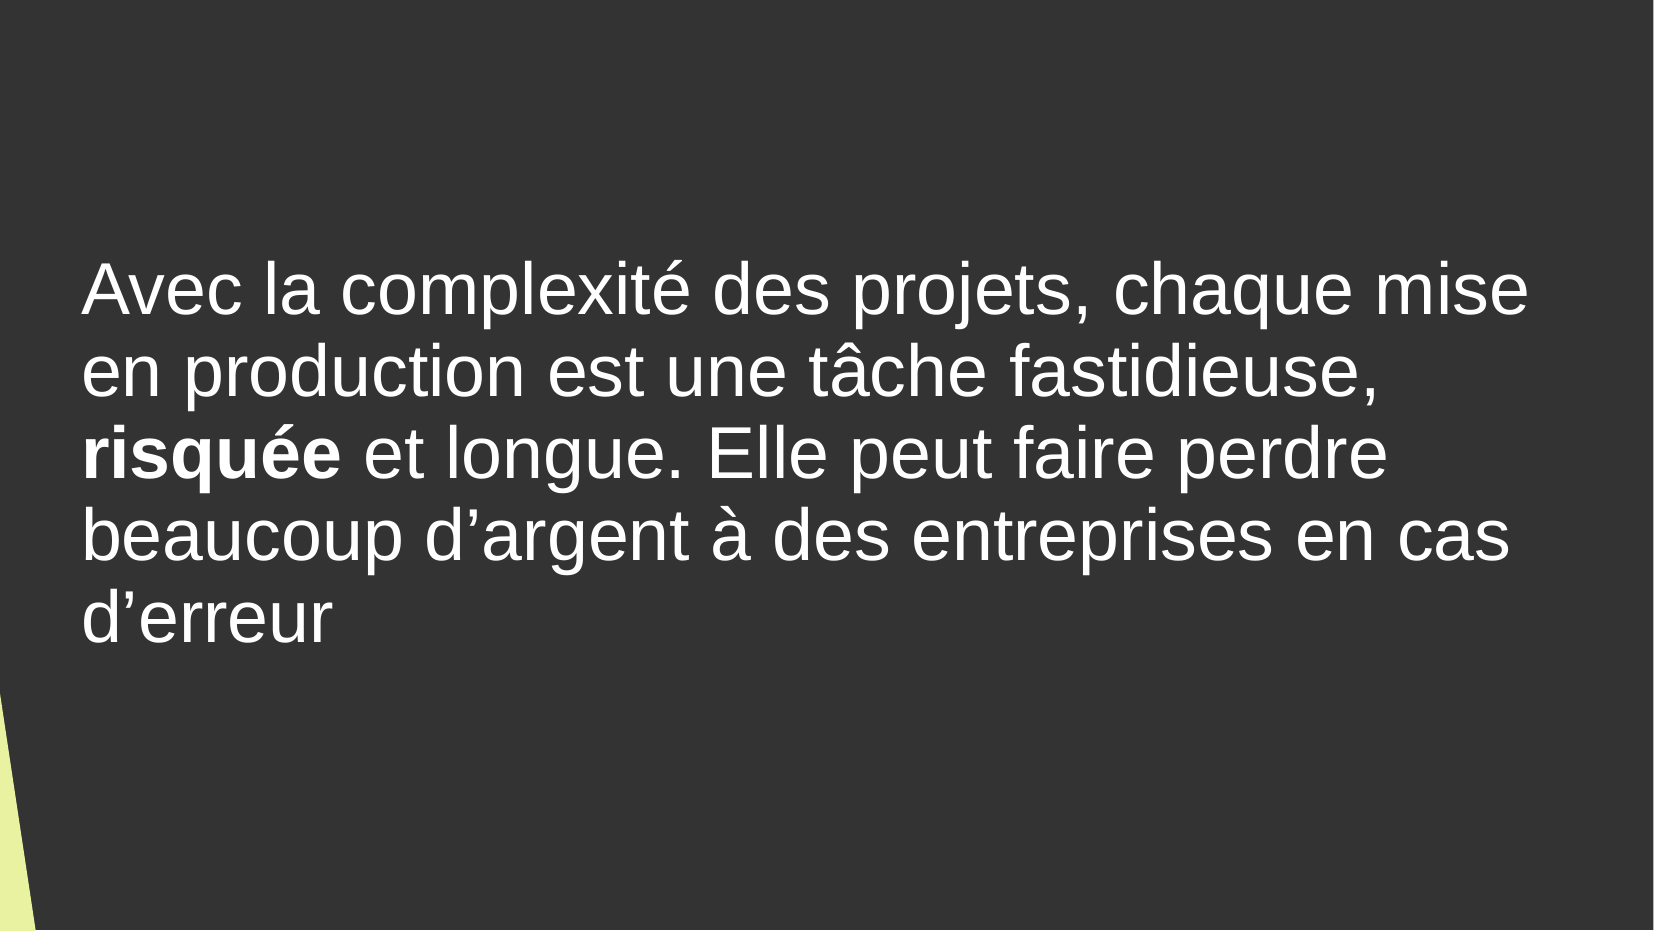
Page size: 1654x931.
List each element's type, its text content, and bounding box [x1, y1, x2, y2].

list Avec la complexité des projets, chaque mise en production est une tâche fastidieuse, risquée et longue. Elle peut faire perdre beaucoup d’argent à des entreprises en cas d’erreur [80, 248, 1560, 662]
text_box [0, 693, 36, 931]
